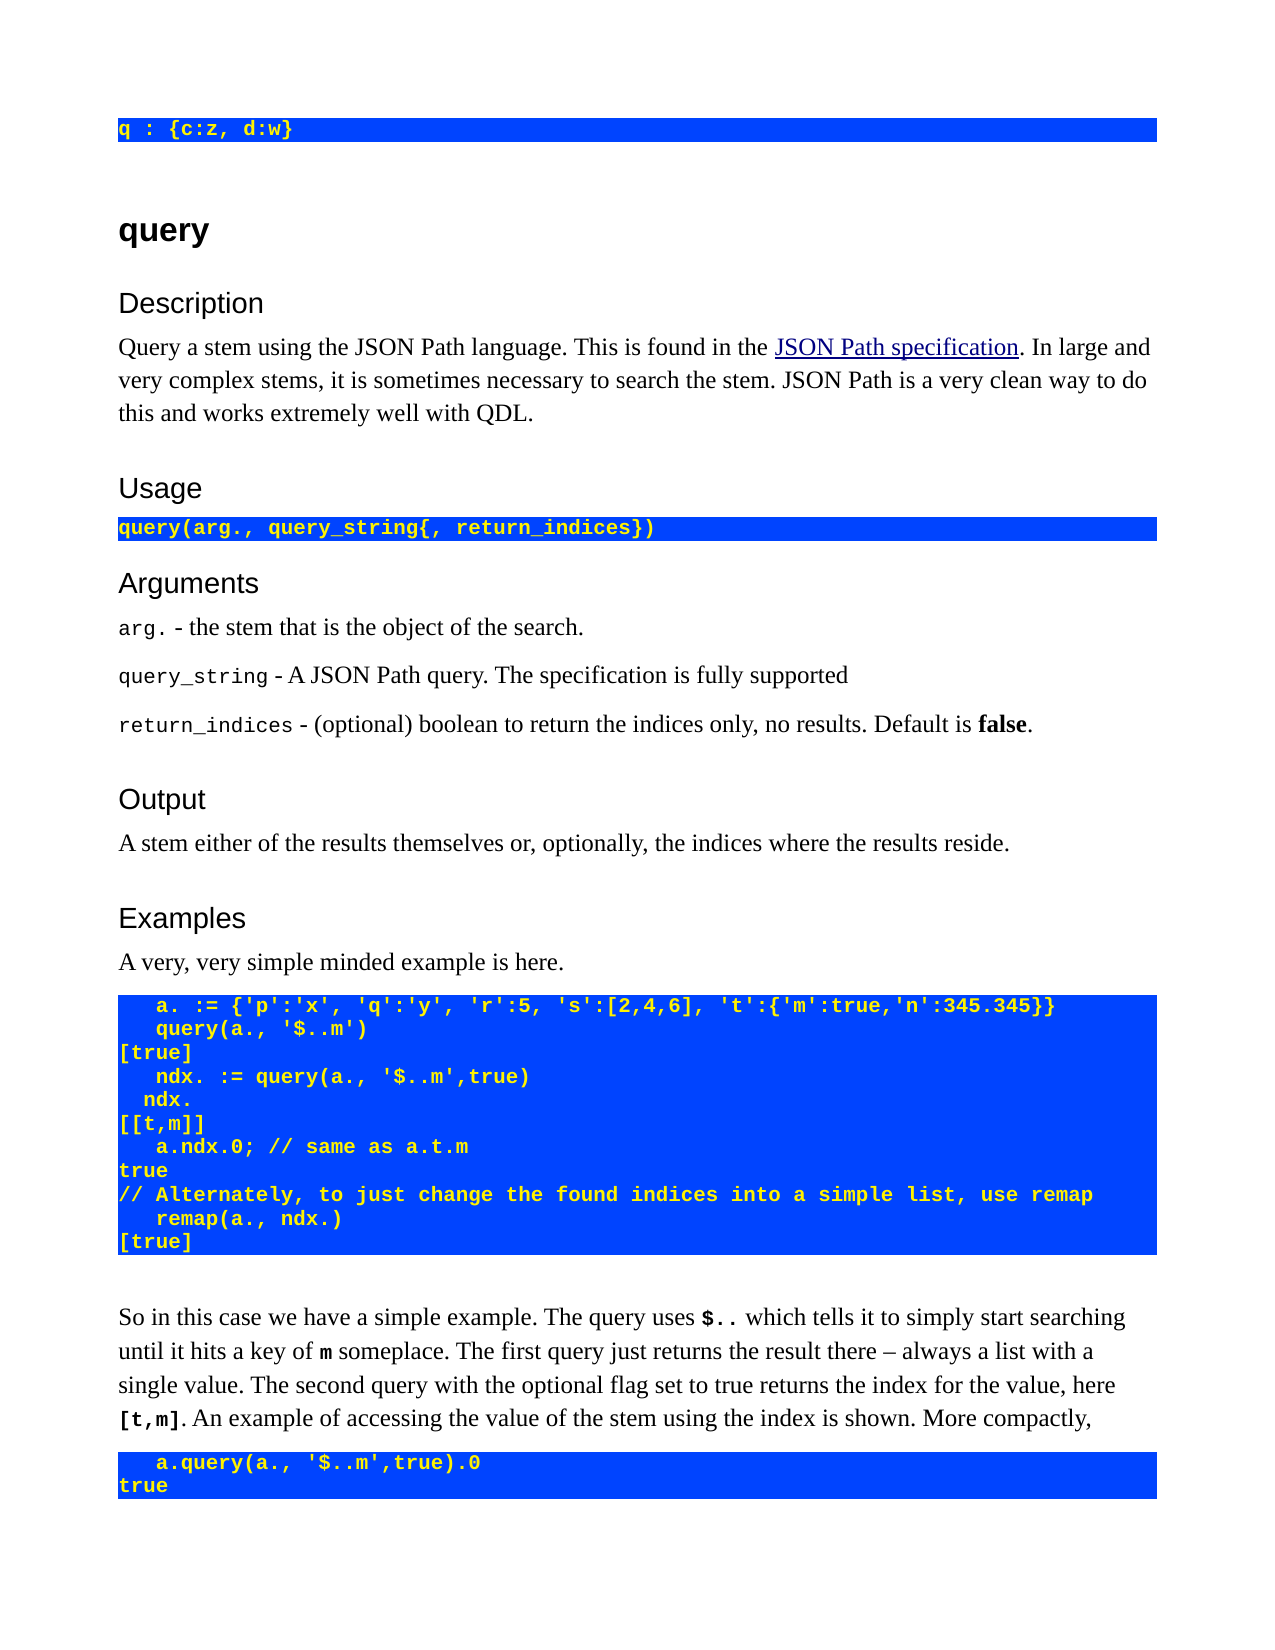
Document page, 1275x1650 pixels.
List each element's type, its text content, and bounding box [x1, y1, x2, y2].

text ndx. := query(a., '$..m',true) [118, 1066, 1157, 1089]
text a.query(a., '$..m',true).0 [118, 1452, 1157, 1475]
subtitle Usage [118, 471, 1157, 504]
text a.ndx.0; // same as a.t.m [118, 1137, 1157, 1160]
text true [118, 1475, 1157, 1499]
text [true] [118, 1042, 1157, 1066]
text query(a., '$..m') [118, 1018, 1157, 1042]
text [true] [118, 1231, 1157, 1255]
text return_indices - (optional) boolean to return the indices only, no results. Default is false. [118, 709, 1157, 738]
subtitle query [118, 210, 1157, 249]
text ndx. [118, 1089, 1157, 1113]
text // Alternately, to just change the found indices into a simple list, use remap [118, 1184, 1157, 1207]
text true [118, 1160, 1157, 1184]
subtitle Description [118, 286, 1157, 320]
subtitle Arguments [118, 566, 1157, 599]
subtitle Output [118, 782, 1157, 816]
text So in this case we have a simple example. The query uses $.. which tells it to simply start searching until it hits a key of m someplace. The first query just returns the result there – always a list with a single value. The second query with the optional flag set to true returns the index for the value, here [t,m]. An example of accessing the value of the stem using the index is shown. More compactly, [118, 1302, 1157, 1433]
text query_string - A JSON Path query. The specification is fully supported [118, 660, 1157, 690]
text Query a stem using the JSON Path language. This is found in the JSON Path specification. In large and very complex stems, it is sometimes necessary to search the stem. JSON Path is a very clean way to do this and works extremely well with QDL. [118, 332, 1157, 427]
text [[t,m]] [118, 1113, 1157, 1137]
text A very, very simple minded example is here. [118, 947, 1157, 976]
text A stem either of the results themselves or, optionally, the indices where the results reside. [118, 828, 1157, 857]
text a. := {'p':'x', 'q':'y', 'r':5, 's':[2,4,6], 't':{'m':true,'n':345.345}} [118, 995, 1157, 1018]
text arg. - the stem that is the object of the search. [118, 612, 1157, 641]
text remap(a., ndx.) [118, 1207, 1157, 1231]
text query(arg., query_string{, return_indices}) [118, 517, 1157, 541]
subtitle Examples [118, 901, 1157, 934]
text q : {c:z, d:w} [118, 118, 1157, 142]
